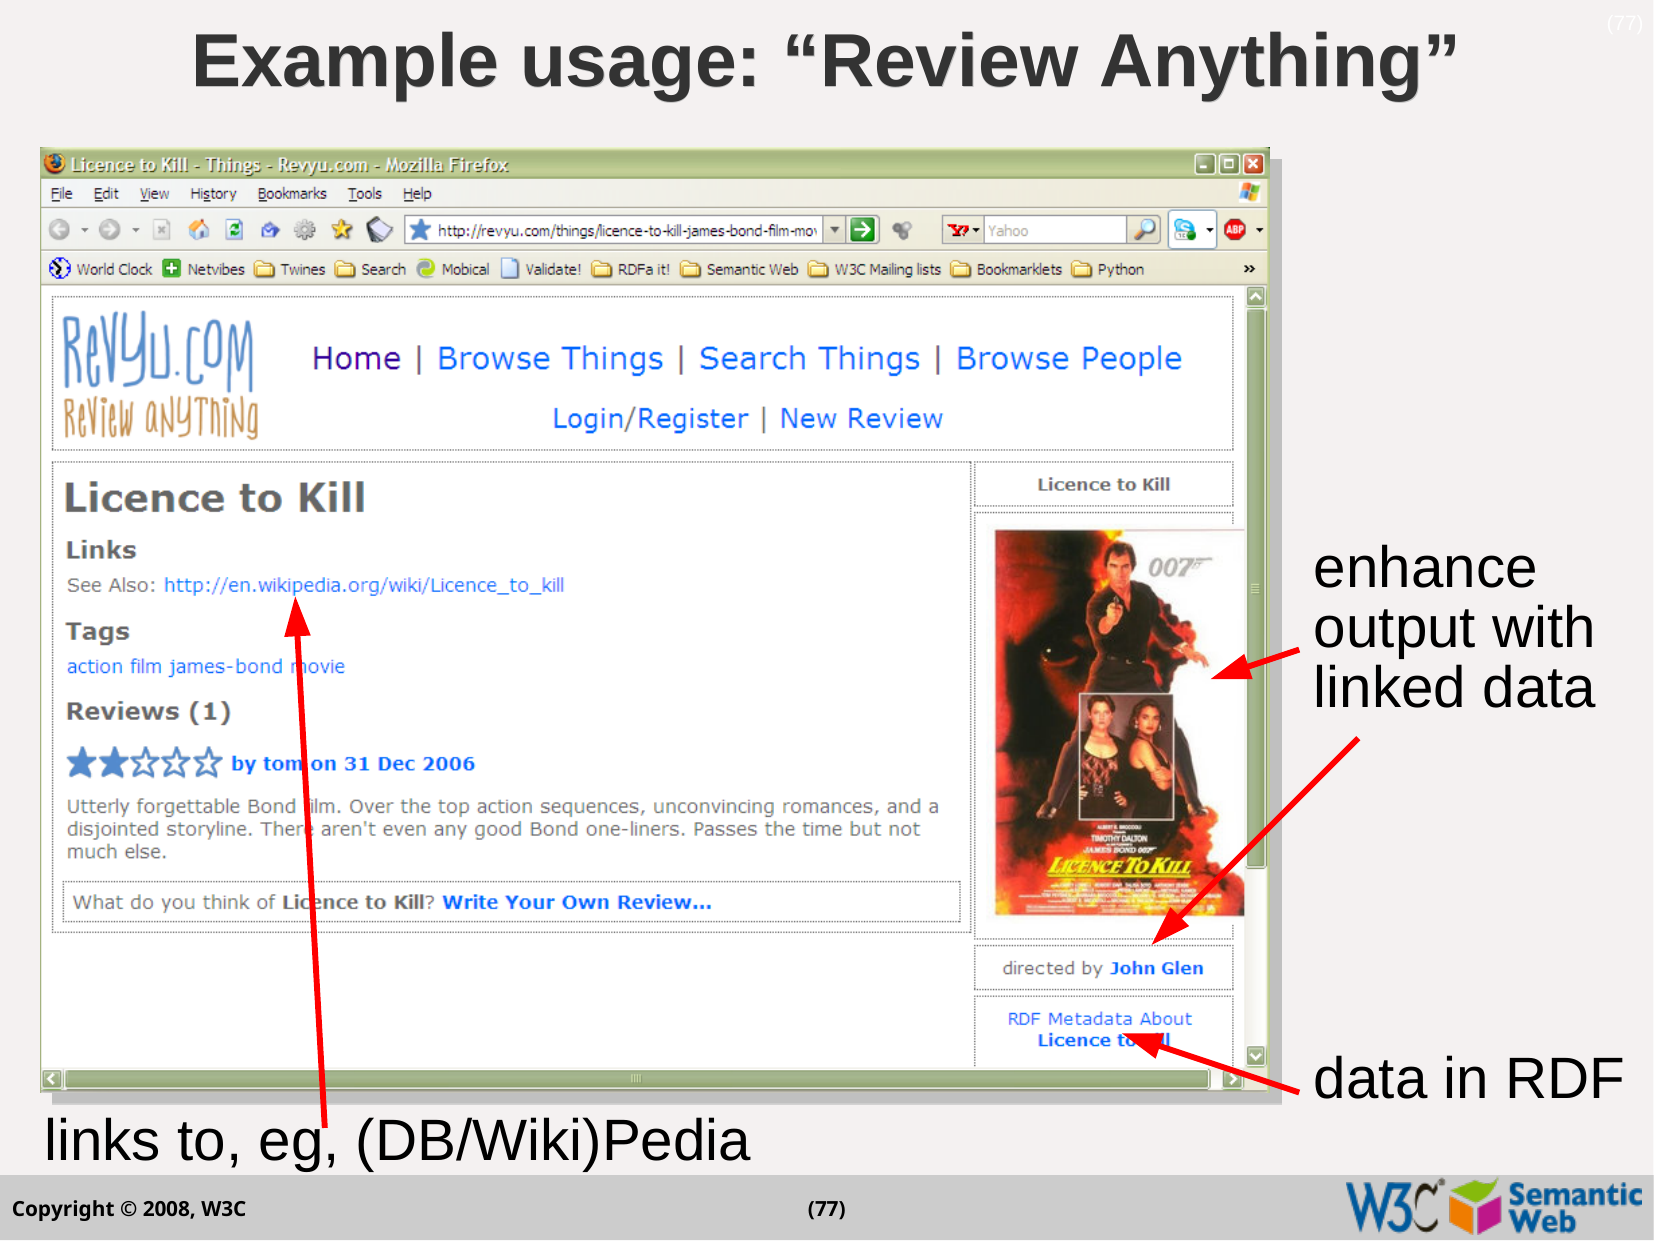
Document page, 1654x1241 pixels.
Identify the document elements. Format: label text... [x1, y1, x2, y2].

title Example usage: “Review Anything” [0, 0, 1654, 119]
text_box enhance output with linked data [1299, 531, 1625, 732]
picture [40, 147, 1270, 1093]
text_box data in RDF [1299, 1042, 1654, 1123]
picture [1346, 1175, 1642, 1235]
text_box links to, eg, (DB/Wiki)Pedia [29, 1104, 1004, 1184]
